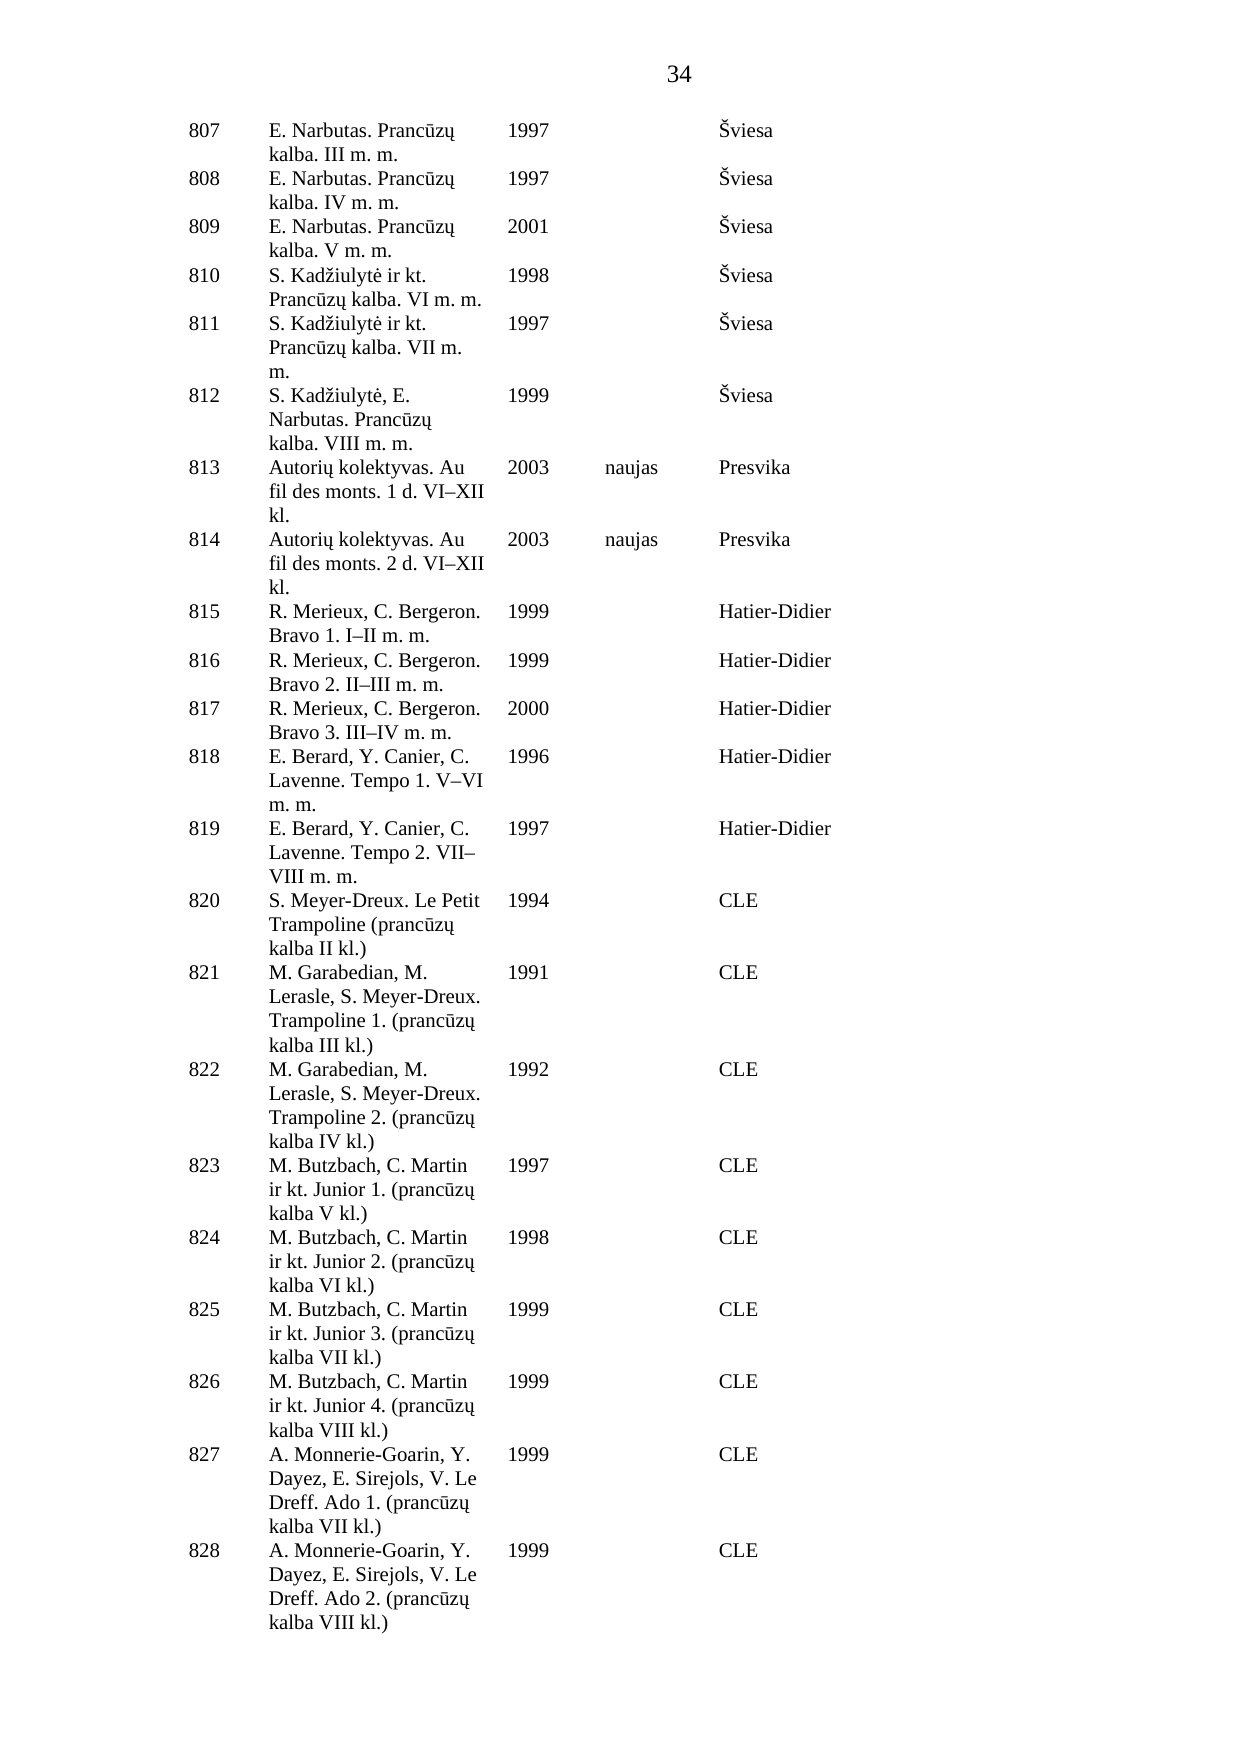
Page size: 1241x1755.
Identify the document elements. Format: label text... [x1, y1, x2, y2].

table_cell CLE [708, 960, 910, 1057]
table_cell [910, 383, 1181, 455]
table_cell CLE [708, 1369, 910, 1442]
table_cell 2000 [496, 696, 594, 744]
table_cell CLE [708, 1153, 910, 1225]
table_cell 817 [177, 696, 257, 744]
table_cell 1997 [496, 166, 594, 214]
table_cell [910, 648, 1181, 696]
table_cell Šviesa [708, 263, 910, 311]
table_cell 825 [177, 1297, 257, 1369]
table_cell [910, 214, 1181, 262]
table_cell R. Merieux, C. Bergeron. Bravo 3. III–IV m. m. [257, 696, 496, 744]
table_cell M. Garabedian, M. Lerasle, S. Meyer-Dreux. Trampoline 2. (prancūzų kalba IV kl.) [257, 1057, 496, 1153]
table_cell 1997 [496, 1153, 594, 1225]
table_cell M. Butzbach, C. Martin ir kt. Junior 4. (prancūzų kalba VIII kl.) [257, 1369, 496, 1442]
table_cell CLE [708, 1538, 910, 1634]
table_cell 1997 [496, 311, 594, 383]
table_cell Autorių kolektyvas. Au fil des monts. 1 d. VI–XII kl. [257, 455, 496, 527]
table_cell 1999 [496, 1442, 594, 1538]
table_cell 820 [177, 888, 257, 960]
table_cell M. Garabedian, M. Lerasle, S. Meyer-Dreux. Trampoline 1. (prancūzų kalba III kl.) [257, 960, 496, 1057]
table_cell Presvika [708, 527, 910, 599]
table_cell [910, 960, 1181, 1057]
table_cell [594, 648, 707, 696]
table_cell [910, 888, 1181, 960]
table_cell [910, 1225, 1181, 1297]
table_cell E. Narbutas. Prancūzų kalba. III m. m. [257, 118, 496, 166]
table_cell [594, 1297, 707, 1369]
table_cell [594, 744, 707, 816]
table_cell Šviesa [708, 311, 910, 383]
table_cell S. Kadžiulytė, E. Narbutas. Prancūzų kalba. VIII m. m. [257, 383, 496, 455]
table_cell [594, 118, 707, 166]
table_cell 1996 [496, 744, 594, 816]
table_cell [910, 1442, 1181, 1538]
table_cell 819 [177, 816, 257, 888]
table_cell 810 [177, 263, 257, 311]
table_cell Šviesa [708, 214, 910, 262]
table_cell 1999 [496, 383, 594, 455]
table_cell 822 [177, 1057, 257, 1153]
table_cell E. Berard, Y. Canier, C. Lavenne. Tempo 2. VII–VIII m. m. [257, 816, 496, 888]
table_cell 1998 [496, 1225, 594, 1297]
table_cell Presvika [708, 455, 910, 527]
table_cell 1997 [496, 816, 594, 888]
table_cell 818 [177, 744, 257, 816]
table_cell 811 [177, 311, 257, 383]
table_cell [594, 383, 707, 455]
table_cell S. Meyer-Dreux. Le Petit Trampoline (prancūzų kalba II kl.) [257, 888, 496, 960]
table_cell [594, 1369, 707, 1442]
table_cell M. Butzbach, C. Martin ir kt. Junior 2. (prancūzų kalba VI kl.) [257, 1225, 496, 1297]
table_cell 2003 [496, 455, 594, 527]
table_cell [594, 311, 707, 383]
table_cell 2003 [496, 527, 594, 599]
table_cell 1997 [496, 118, 594, 166]
table_cell [594, 888, 707, 960]
table_cell [594, 1538, 707, 1634]
table_cell 816 [177, 648, 257, 696]
table_cell [594, 1442, 707, 1538]
table_cell Šviesa [708, 383, 910, 455]
table_cell E. Berard, Y. Canier, C. Lavenne. Tempo 1. V–VI m. m. [257, 744, 496, 816]
table_cell 1999 [496, 648, 594, 696]
table_cell 1999 [496, 1297, 594, 1369]
table_cell Hatier-Didier [708, 599, 910, 647]
table_cell E. Narbutas. Prancūzų kalba. IV m. m. [257, 166, 496, 214]
table_cell 807 [177, 118, 257, 166]
table_cell [910, 263, 1181, 311]
table_cell [910, 599, 1181, 647]
table_cell R. Merieux, C. Bergeron. Bravo 2. II–III m. m. [257, 648, 496, 696]
table_cell 815 [177, 599, 257, 647]
table_cell 828 [177, 1538, 257, 1634]
table_cell [594, 214, 707, 262]
table_cell Šviesa [708, 118, 910, 166]
table_cell CLE [708, 1442, 910, 1538]
table_cell CLE [708, 1225, 910, 1297]
table_cell [910, 816, 1181, 888]
table_cell [910, 311, 1181, 383]
table_cell [910, 1369, 1181, 1442]
table_cell 2001 [496, 214, 594, 262]
table_cell 808 [177, 166, 257, 214]
table_cell S. Kadžiulytė ir kt. Prancūzų kalba. VI m. m. [257, 263, 496, 311]
table_cell 813 [177, 455, 257, 527]
table_cell E. Narbutas. Prancūzų kalba. V m. m. [257, 214, 496, 262]
table_cell 812 [177, 383, 257, 455]
table_cell naujas [594, 455, 707, 527]
table_cell 1999 [496, 599, 594, 647]
table_cell [910, 1153, 1181, 1225]
table_cell [910, 166, 1181, 214]
table_cell [910, 1057, 1181, 1153]
table_cell [910, 455, 1181, 527]
table_cell Hatier-Didier [708, 816, 910, 888]
table_cell 1999 [496, 1538, 594, 1634]
table_cell CLE [708, 1297, 910, 1369]
table_cell R. Merieux, C. Bergeron. Bravo 1. I–II m. m. [257, 599, 496, 647]
table_cell [594, 1225, 707, 1297]
table_cell [594, 1057, 707, 1153]
table_cell S. Kadžiulytė ir kt. Prancūzų kalba. VII m. m. [257, 311, 496, 383]
table_cell Hatier-Didier [708, 744, 910, 816]
table_cell 1999 [496, 1369, 594, 1442]
table_cell [594, 816, 707, 888]
table_cell 826 [177, 1369, 257, 1442]
table_cell 823 [177, 1153, 257, 1225]
table_cell [910, 118, 1181, 166]
table_cell CLE [708, 1057, 910, 1153]
table_cell [910, 1297, 1181, 1369]
table_cell Hatier-Didier [708, 696, 910, 744]
table_cell 814 [177, 527, 257, 599]
table_cell [594, 599, 707, 647]
table_cell 809 [177, 214, 257, 262]
table_cell 821 [177, 960, 257, 1057]
table_cell Hatier-Didier [708, 648, 910, 696]
table_cell CLE [708, 888, 910, 960]
table_cell 1992 [496, 1057, 594, 1153]
table_cell M. Butzbach, C. Martin ir kt. Junior 1. (prancūzų kalba V kl.) [257, 1153, 496, 1225]
table_cell Autorių kolektyvas. Au fil des monts. 2 d. VI–XII kl. [257, 527, 496, 599]
table_cell A. Monnerie-Goarin, Y. Dayez, E. Sirejols, V. Le Dreff. Ado 2. (prancūzų kalba VIII kl.) [257, 1538, 496, 1634]
table_cell M. Butzbach, C. Martin ir kt. Junior 3. (prancūzų kalba VII kl.) [257, 1297, 496, 1369]
table_cell [910, 744, 1181, 816]
table_cell A. Monnerie-Goarin, Y. Dayez, E. Sirejols, V. Le Dreff. Ado 1. (prancūzų kalba VII kl.) [257, 1442, 496, 1538]
table_cell [910, 1538, 1181, 1634]
table_cell [594, 166, 707, 214]
table_cell 824 [177, 1225, 257, 1297]
table_cell [910, 527, 1181, 599]
table_cell naujas [594, 527, 707, 599]
table_cell [910, 696, 1181, 744]
table_cell [594, 960, 707, 1057]
table_cell 1998 [496, 263, 594, 311]
table_cell 827 [177, 1442, 257, 1538]
table_cell [594, 263, 707, 311]
table_cell 1994 [496, 888, 594, 960]
table_cell [594, 1153, 707, 1225]
table_cell [594, 696, 707, 744]
table_cell 1991 [496, 960, 594, 1057]
table_cell Šviesa [708, 166, 910, 214]
